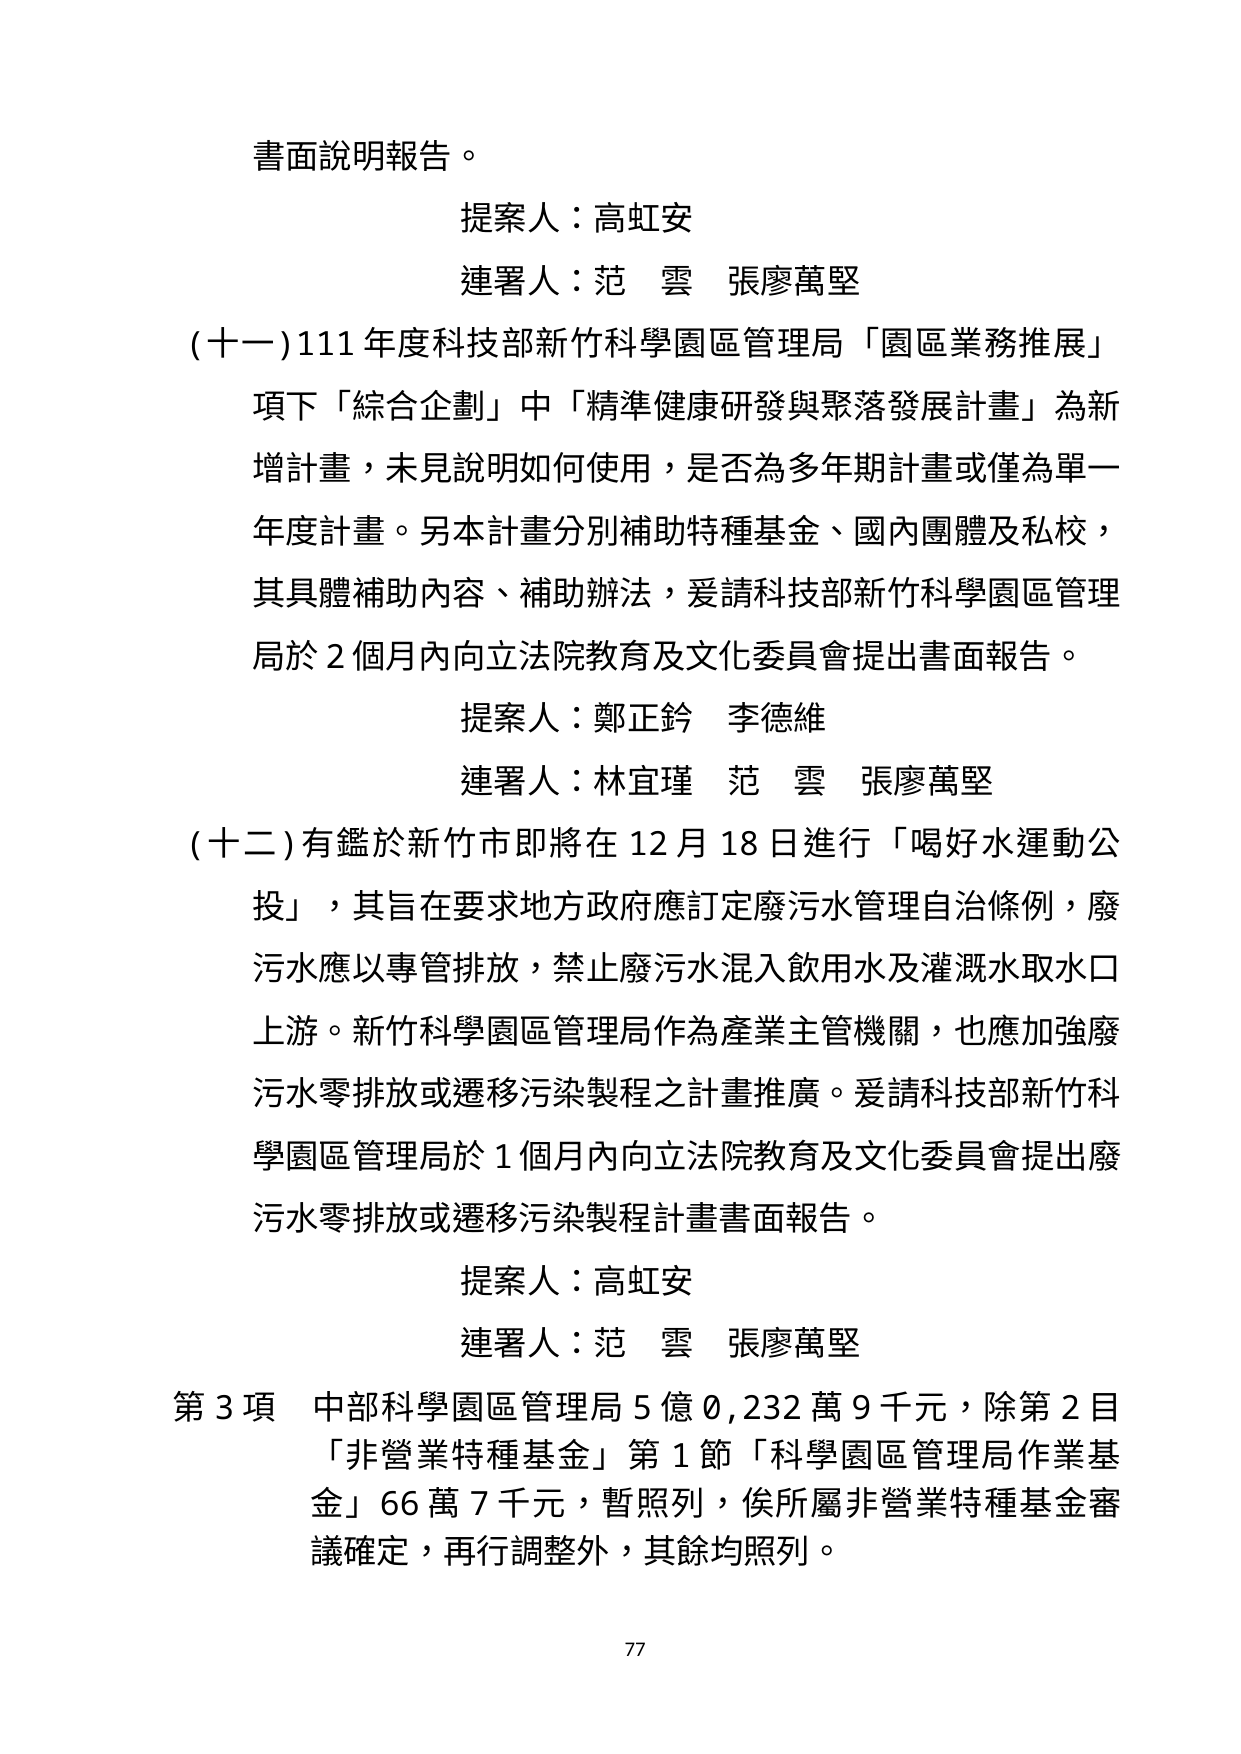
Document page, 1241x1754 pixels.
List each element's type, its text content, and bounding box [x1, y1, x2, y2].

text 連署人：范 雲 張廖萬堅 [460, 237, 1122, 300]
text 連署人：林宜瑾 范 雲 張廖萬堅 [460, 737, 1122, 800]
text 提案人：鄭正鈐 李德維 [460, 675, 1122, 737]
text 提案人：高虹安 [460, 175, 1122, 237]
text 連署人：范 雲 張廖萬堅 [460, 1300, 1122, 1362]
text (十一)111年度科技部新竹科學園區管理局「園區業務推展」項下「綜合企劃」中「精準健康研發與聚落發展計畫」為新增計畫，未見說明如何使用，是否為多年期計畫或僅為單一年度計畫。另本計畫分別補助特種基金、國內團體及私校，其具體補助內容、補助辦法，爰請科技部新竹科學園區管理局於2個月內向立法院教育及文化委員會提出書面報告。 [185, 300, 1122, 675]
text (十二)有鑑於新竹市即將在12月18日進行「喝好水運動公投」，其旨在要求地方政府應訂定廢污水管理自治條例，廢污水應以專管排放，禁止廢污水混入飲用水及灌溉水取水口上游。新竹科學園區管理局作為產業主管機關，也應加強廢污水零排放或遷移污染製程之計畫推廣。爰請科技部新竹科學園區管理局於1個月內向立法院教育及文化委員會提出廢污水零排放或遷移污染製程計畫書面報告。 [185, 800, 1122, 1237]
text 書面說明報告。 [185, 112, 1122, 175]
text 第3項 中部科學園區管理局5億0,232萬9千元，除第2目「非營業特種基金」第1節「科學園區管理局作業基金」66萬7千元，暫照列，俟所屬非營業特種基金審議確定，再行調整外，其餘均照列。 [173, 1381, 1122, 1573]
text 提案人：高虹安 [460, 1237, 1122, 1300]
